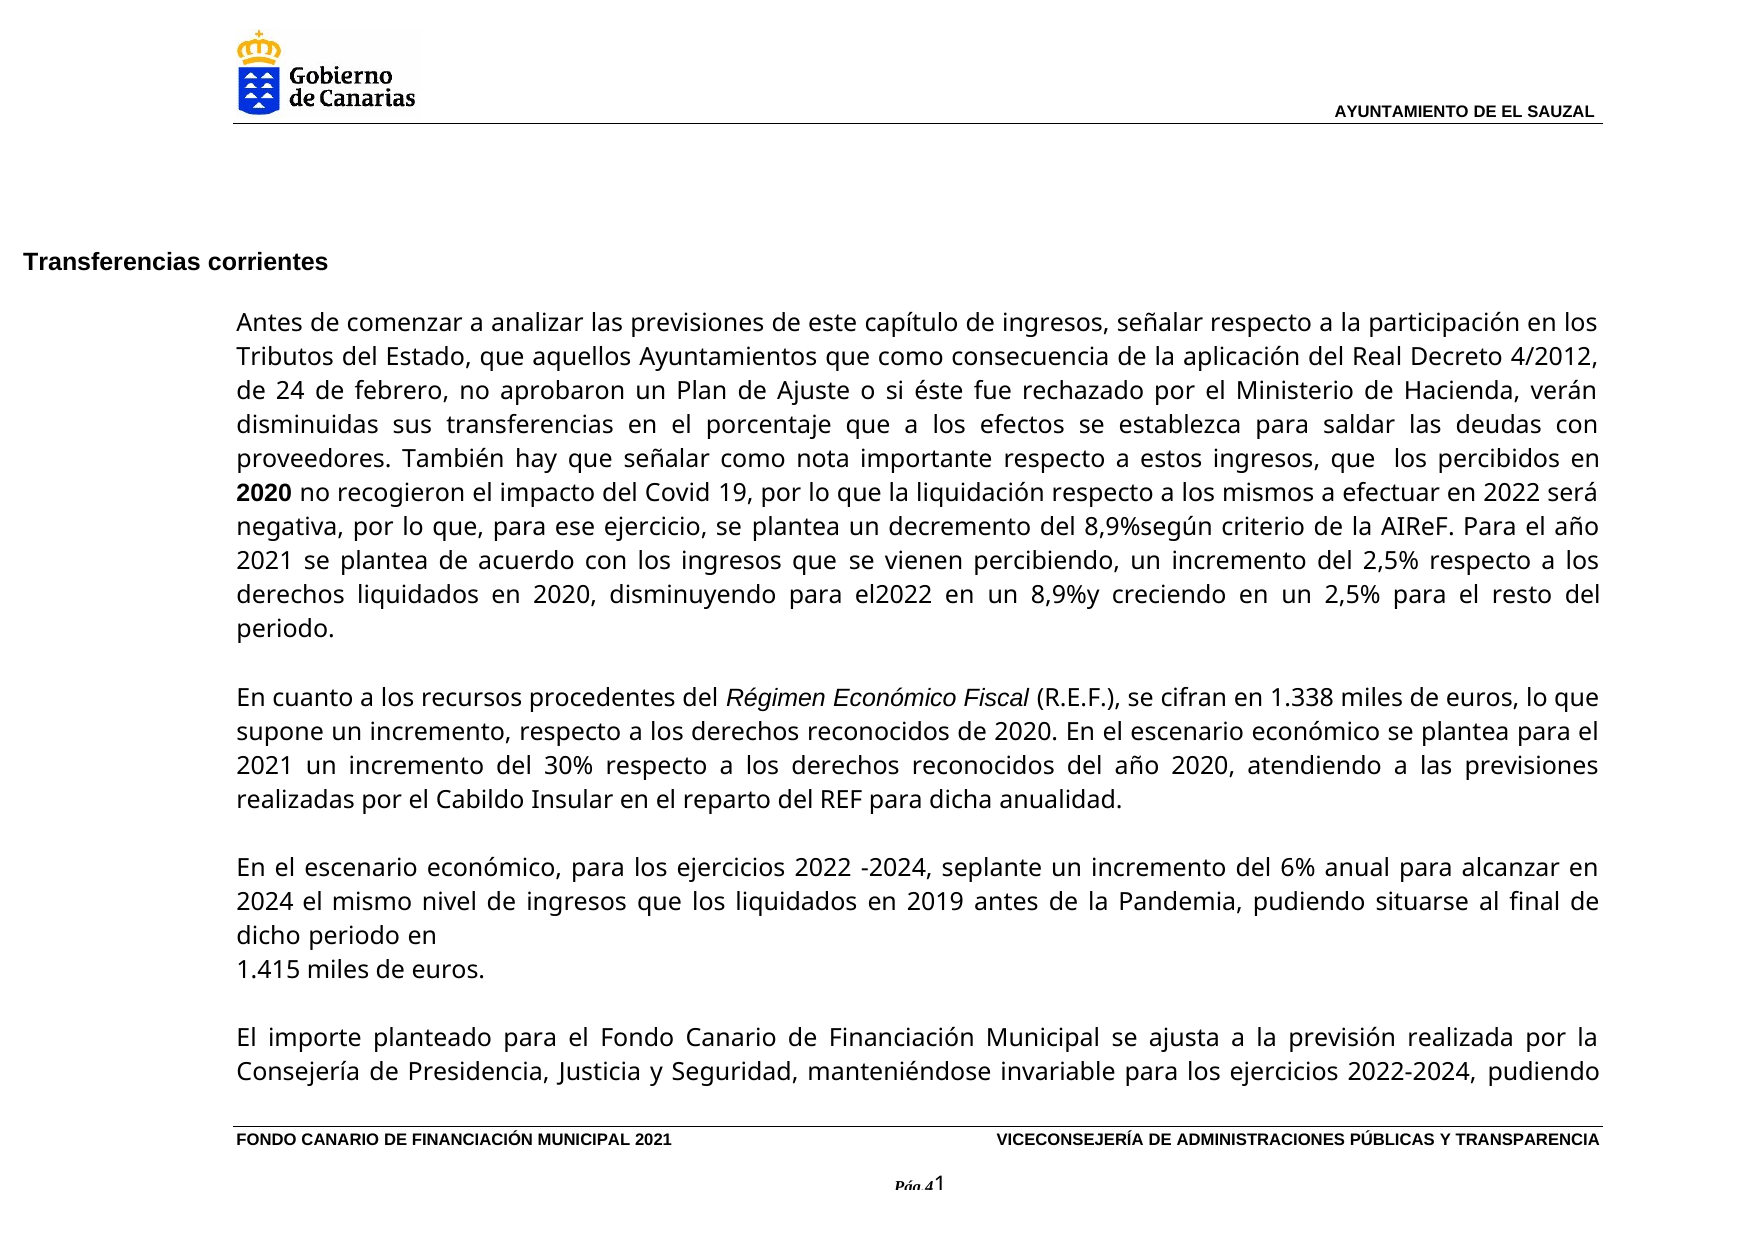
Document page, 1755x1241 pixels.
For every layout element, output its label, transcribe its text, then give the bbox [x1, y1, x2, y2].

text El importe planteado para el Fondo Canario de Financiación Municipal se ajusta a la previsión realizada por la Consejería de Presidencia, Justicia y Seguridad, manteniéndose invariable para los ejercicios 2022-2024, pudiendo [236, 1020, 1600, 1088]
text Antes de comenzar a analizar las previsiones de este capítulo de ingresos, señalar respecto a la participación en los Tributos del Estado, que aquellos Ayuntamientos que como consecuencia de la aplicación del Real Decreto 4/2012, de 24 de febrero, no aprobaron un Plan de Ajuste o si éste fue rechazado por el Ministerio de Hacienda, verán disminuidas sus transferencias en el porcentaje que a los efectos se establezca para saldar las deudas con proveedores. También hay que señalar como nota importante respecto a estos ingresos, que los percibidos en 2020 no recogieron el impacto del Covid 19, por lo que la liquidación respecto a los mismos a efectuar en 2022 será negativa, por lo que, para ese ejercicio, se plantea un decremento del 8,9%según criterio de la AIReF. Para el año 2021 se plantea de acuerdo con los ingresos que se vienen percibiendo, un incremento del 2,5% respecto a los derechos liquidados en 2020, disminuyendo para el2022 en un 8,9%y creciendo en un 2,5% para el resto del periodo. [236, 304, 1600, 645]
list Transferencias corrientes [0, 247, 1633, 276]
text 1.415 miles de euros. [236, 952, 1633, 986]
text En cuanto a los recursos procedentes del Régimen Económico Fiscal (R.E.F.), se cifran en 1.338 miles de euros, lo que supone un incremento, respecto a los derechos reconocidos de 2020. En el escenario económico se plantea para el 2021 un incremento del 30% respecto a los derechos reconocidos del año 2020, atendiendo a las previsiones realizadas por el Cabildo Insular en el reparto del REF para dicha anualidad. [236, 679, 1600, 816]
text En el escenario económico, para los ejercicios 2022 -2024, seplante un incremento del 6% anual para alcanzar en 2024 el mismo nivel de ingresos que los liquidados en 2019 antes de la Pandemia, pudiendo situarse al final de dicho periodo en [236, 850, 1600, 952]
